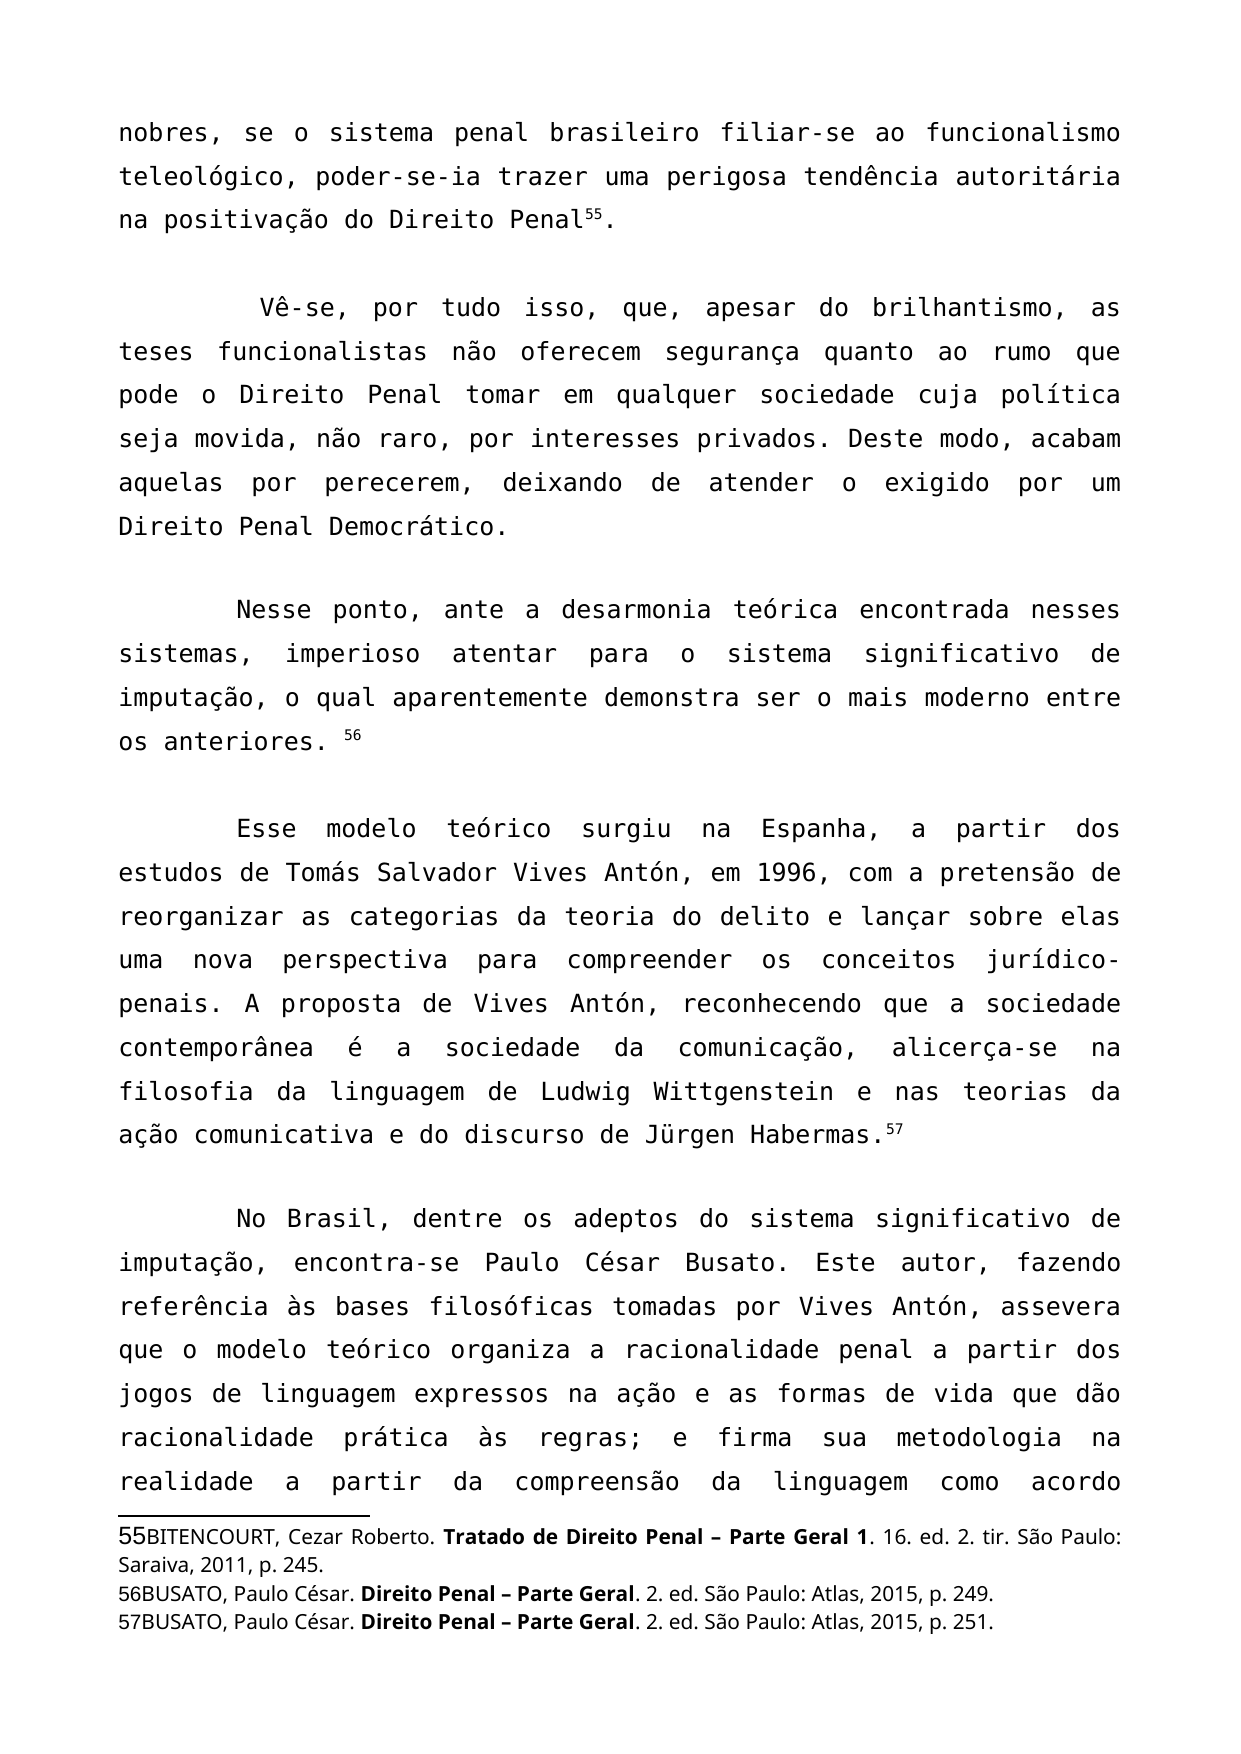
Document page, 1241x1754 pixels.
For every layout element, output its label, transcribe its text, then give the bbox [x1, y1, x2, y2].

text Esse modelo teórico surgiu na Espanha, a partir dos estudos de Tomás Salvador Vives Antón, em 1996, com a pretensão de reorganizar as categorias da teoria do delito e lançar sobre elas uma nova perspectiva para compreender os conceitos jurídico-penais. A proposta de Vives Antón, reconhecendo que a sociedade contemporânea é a sociedade da comunicação, alicerça-se na filosofia da linguagem de Ludwig Wittgenstein e nas teorias da ação comunicativa e do discurso de Jürgen Habermas. [118, 814, 1122, 1150]
text Nesse ponto, ante a desarmonia teórica encontrada nesses sistemas, imperioso atentar para o sistema significativo de imputação, o qual aparentemente demonstra ser o mais moderno entre os anteriores. [118, 596, 1122, 756]
text Vê-se, por tudo isso, que, apesar do brilhantismo, as teses funcionalistas não oferecem segurança quanto ao rumo que pode o Direito Penal tomar em qualquer sociedade cuja política seja movida, não raro, por interesses privados. Deste modo, acabam aquelas por perecerem, deixando de atender o exigido por um Direito Penal Democrático. [118, 293, 1122, 541]
text nobres, se o sistema penal brasileiro filiar-se ao funcionalismo teleológico, poder-se-ia trazer uma perigosa tendência autoritária na positivação do Direito Penal. [118, 118, 1122, 235]
text BUSATO, Paulo César. Direito Penal – Parte Geral. 2. ed. São Paulo: Atlas, 2015, p. 251. [118, 1607, 1122, 1636]
text No Brasil, dentre os adeptos do sistema significativo de imputação, encontra-se Paulo César Busato. Este autor, fazendo referência às bases filosóficas tomadas por Vives Antón, assevera que o modelo teórico organiza a racionalidade penal a partir dos jogos de linguagem expressos na ação e as formas de vida que dão racionalidade prática às regras; e firma sua metodologia na realidade a partir da compreensão da linguagem como acordo [118, 1204, 1122, 1496]
text BUSATO, Paulo César. Direito Penal – Parte Geral. 2. ed. São Paulo: Atlas, 2015, p. 249. [118, 1579, 1122, 1607]
text BITENCOURT, Cezar Roberto. Tratado de Direito Penal – Parte Geral 1. 16. ed. 2. tir. São Paulo: Saraiva, 2011, p. 245. [118, 1522, 1122, 1579]
